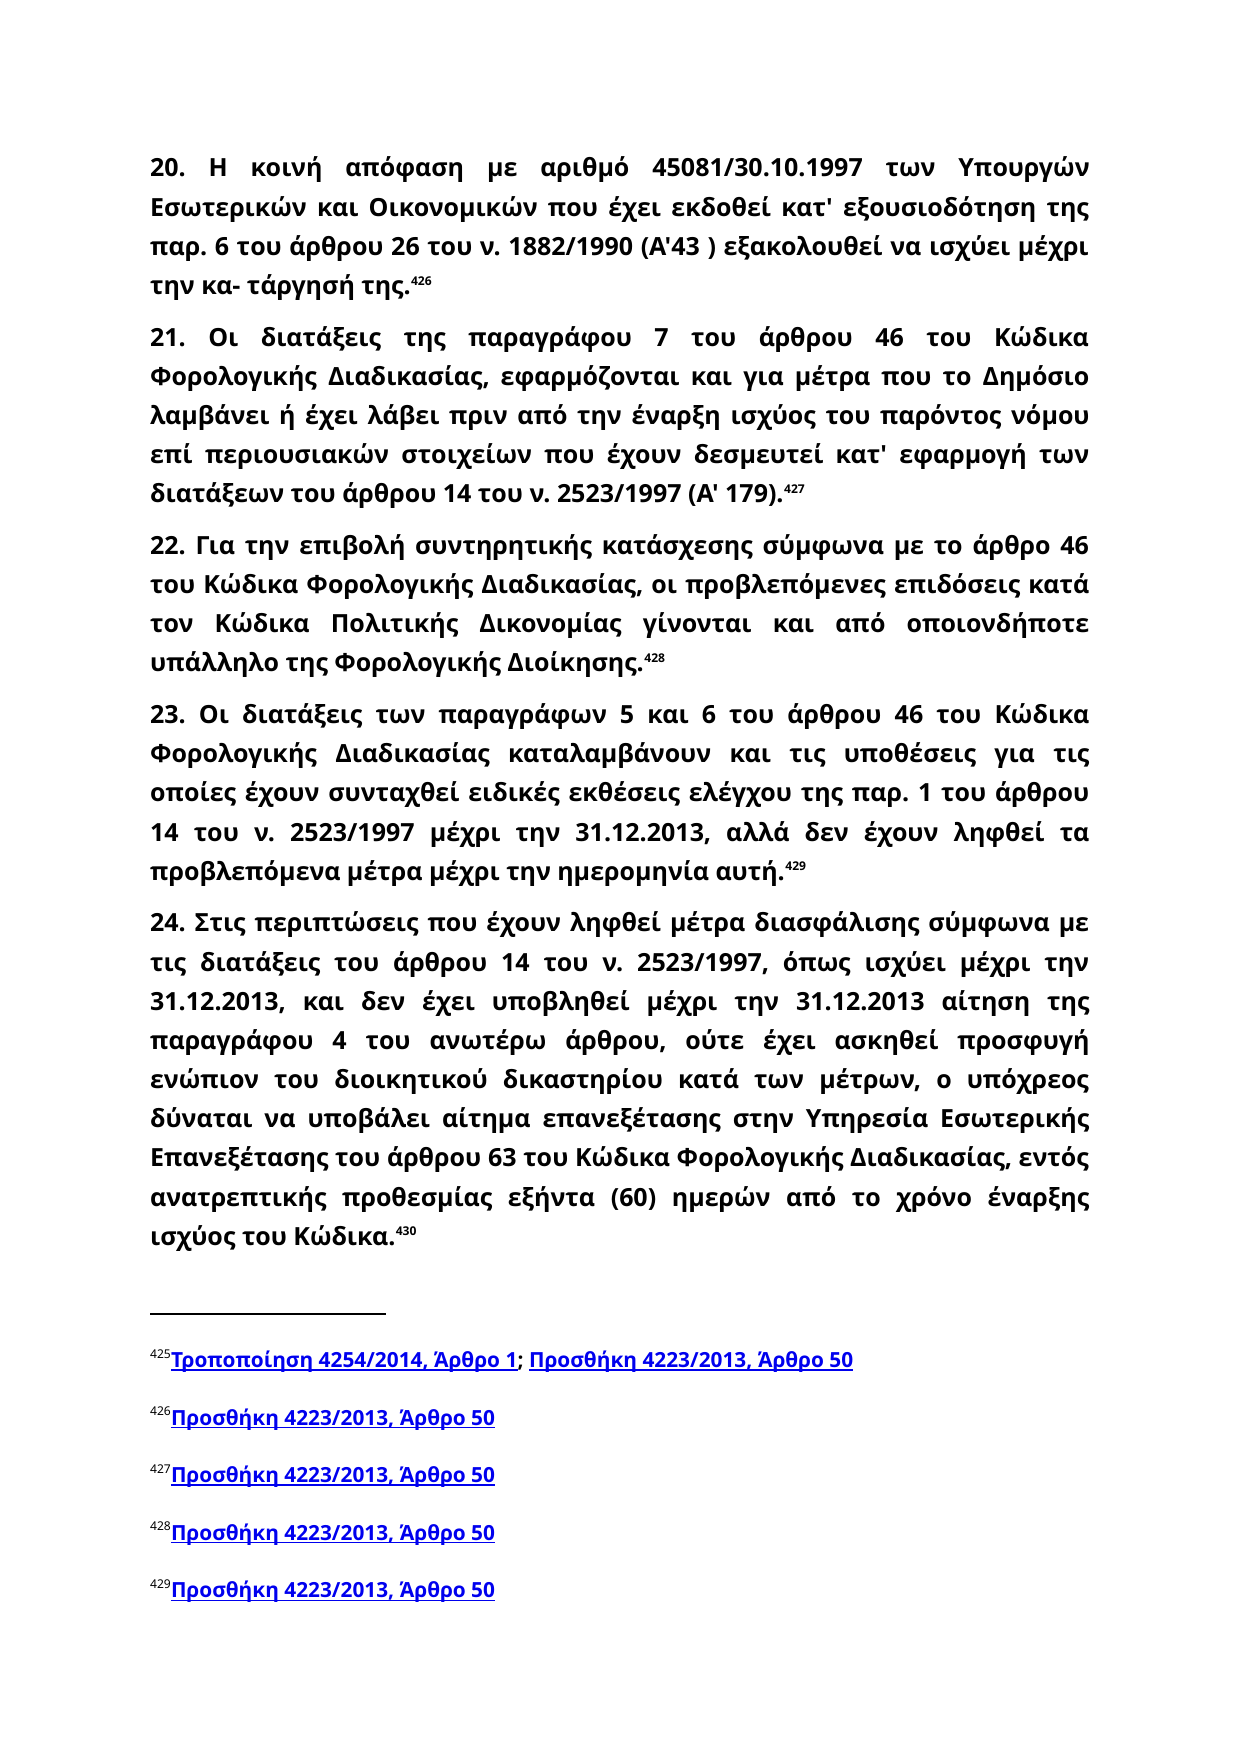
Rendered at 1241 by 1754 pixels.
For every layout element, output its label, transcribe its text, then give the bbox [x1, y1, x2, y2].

text 22. Για την επιβολή συντηρητικής κατάσχεσης σύμφωνα με το άρθρο 46 του Κώδικα Φορολογικής Διαδικασίας, οι προβλεπόμενες επιδόσεις κατά τον Κώδικα Πολιτικής Δικονομίας γίνονται και από οποιονδήποτε υπάλληλο της Φορολογικής Διοίκησης. [150, 527, 1090, 679]
text 21. Οι διατάξεις της παραγράφου 7 του άρθρου 46 του Κώδικα Φορολογικής Διαδικασίας, εφαρμόζονται και για μέτρα που το Δημόσιο λαμβάνει ή έχει λάβει πριν από την έναρξη ισχύος του παρόντος νόμου επί περιουσιακών στοιχείων που έχουν δεσμευτεί κατ' εφαρμογή των διατάξεων του άρθρου 14 του ν. 2523/1997 (Α' 179). [150, 319, 1090, 510]
text 20. Η κοινή απόφαση με αριθμό 45081/30.10.1997 των Υπουργών Εσωτερικών και Οικονομικών που έχει εκδοθεί κατ' εξουσιοδότηση της παρ. 6 του άρθρου 26 του ν. 1882/1990 (Α'43 ) εξακολουθεί να ισχύει μέχρι την κα- τάργησή της. [150, 150, 1090, 302]
text Προσθήκη 4223/2013, Άρθρο 50 [150, 1576, 1090, 1604]
text 24. Στις περιπτώσεις που έχουν ληφθεί μέτρα διασφάλισης σύμφωνα με τις διατάξεις του άρθρου 14 του ν. 2523/1997, όπως ισχύει μέχρι την 31.12.2013, και δεν έχει υποβληθεί μέχρι την 31.12.2013 αίτηση της παραγράφου 4 του ανωτέρω άρθρου, ούτε έχει ασκηθεί προσφυγή ενώπιον του διοικητικού δικαστηρίου κατά των μέτρων, ο υπόχρεος δύναται να υποβάλει αίτημα επανεξέτασης στην Υπηρεσία Εσωτερικής Επανεξέτασης του άρθρου 63 του Κώδικα Φορολογικής Διαδικασίας, εντός ανατρεπτικής προθεσμίας εξήντα (60) ημερών από το χρόνο έναρξης ισχύος του Κώδικα. [150, 905, 1090, 1252]
text Προσθήκη 4223/2013, Άρθρο 50 [150, 1403, 1090, 1431]
text 23. Οι διατάξεις των παραγράφων 5 και 6 του άρθρου 46 του Κώδικα Φορολογικής Διαδικασίας καταλαμβάνουν και τις υποθέσεις για τις οποίες έχουν συνταχθεί ειδικές εκθέσεις ελέγχου της παρ. 1 του άρθρου 14 του ν. 2523/1997 μέχρι την 31.12.2013, αλλά δεν έχουν ληφθεί τα προβλεπόμενα μέτρα μέχρι την ημερομηνία αυτή. [150, 697, 1090, 887]
text Προσθήκη 4223/2013, Άρθρο 50 [150, 1518, 1090, 1546]
text Τροποποίηση 4254/2014, Άρθρο 1; Προσθήκη 4223/2013, Άρθρο 50 [150, 1345, 1090, 1373]
text Προσθήκη 4223/2013, Άρθρο 50 [150, 1460, 1090, 1489]
